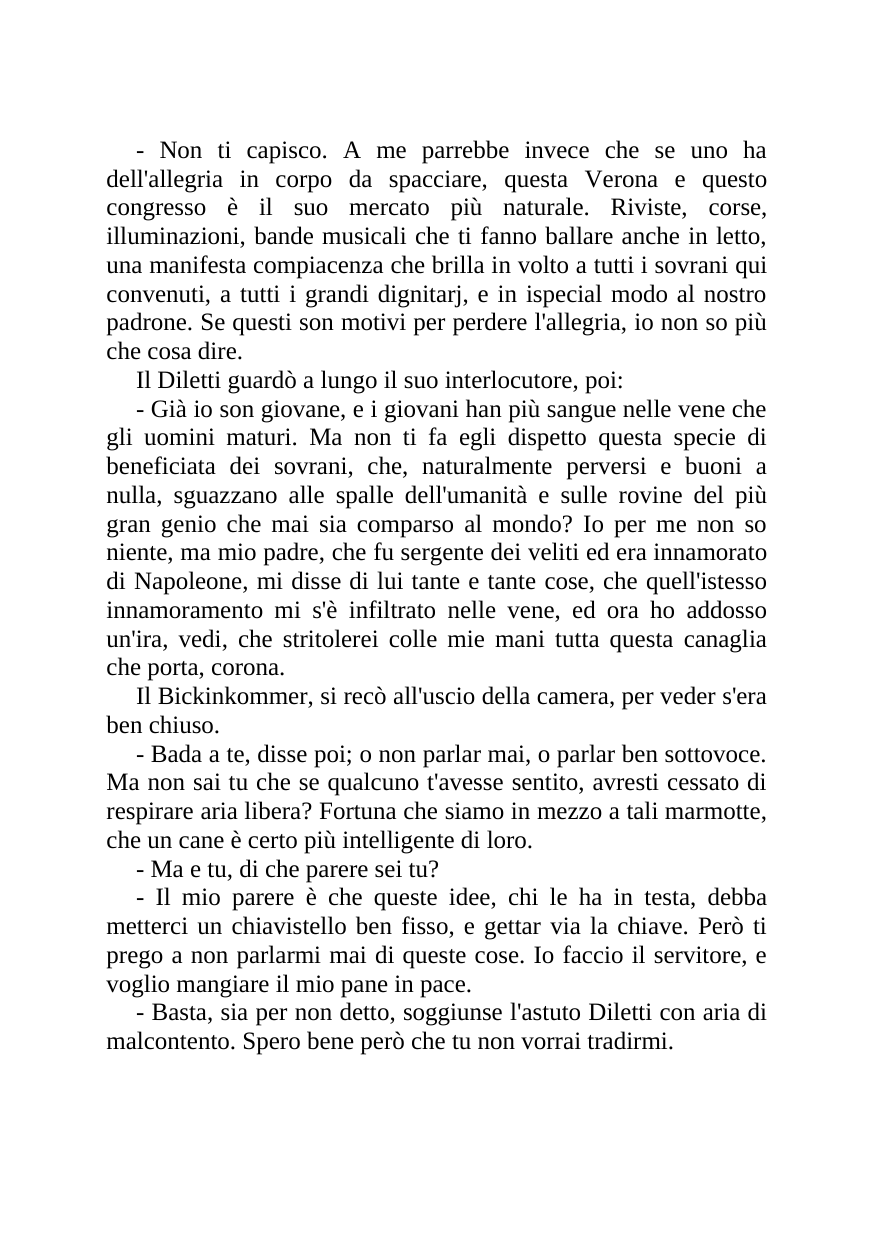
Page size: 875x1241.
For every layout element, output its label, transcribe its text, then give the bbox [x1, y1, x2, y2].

text - Bada a te, disse poi; o non parlar mai, o parlar ben sottovoce. Ma non sai tu che se qualcuno t'avesse sentito, avresti cessato di respirare aria libera? Fortuna che siamo in mezzo a tali marmotte, che un cane è certo più intelligente di loro. [106, 739, 768, 854]
text Il Diletti guardò a lungo il suo interlocutore, poi: [106, 365, 768, 394]
text - Il mio parere è che queste idee, chi le ha in testa, debba metterci un chiavistello ben fisso, e gettar via la chiave. Però ti prego a non parlarmi mai di queste cose. Io faccio il servitore, e voglio mangiare il mio pane in pace. [106, 882, 768, 997]
text - Già io son giovane, e i giovani han più sangue nelle vene che gli uomini maturi. Ma non ti fa egli dispetto questa specie di beneficiata dei sovrani, che, naturalmente perversi e buoni a nulla, sguazzano alle spalle dell'umanità e sulle rovine del più gran genio che mai sia comparso al mondo? Io per me non so niente, ma mio padre, che fu sergente dei veliti ed era innamorato di Napoleone, mi disse di lui tante e tante cose, che quell'istesso innamoramento mi s'è infiltrato nelle vene, ed ora ho addosso un'ira, vedi, che stritolerei colle mie mani tutta questa canaglia che porta, corona. [106, 394, 768, 681]
text - Non ti capisco. A me parrebbe invece che se uno ha dell'allegria in corpo da spacciare, questa Verona e questo congresso è il suo mercato più naturale. Riviste, corse, illuminazioni, bande musicali che ti fanno ballare anche in letto, una manifesta compiacenza che brilla in volto a tutti i sovrani qui convenuti, a tutti i grandi dignitarj, e in ispecial modo al nostro padrone. Se questi son motivi per perdere l'allegria, io non so più che cosa dire. [106, 135, 768, 365]
text - Basta, sia per non detto, soggiunse l'astuto Diletti con aria di malcontento. Spero bene però che tu non vorrai tradirmi. [106, 997, 768, 1055]
text - Ma e tu, di che parere sei tu? [106, 854, 768, 882]
text Il Bickinkommer, si recò all'uscio della camera, per veder s'era ben chiuso. [106, 681, 768, 739]
